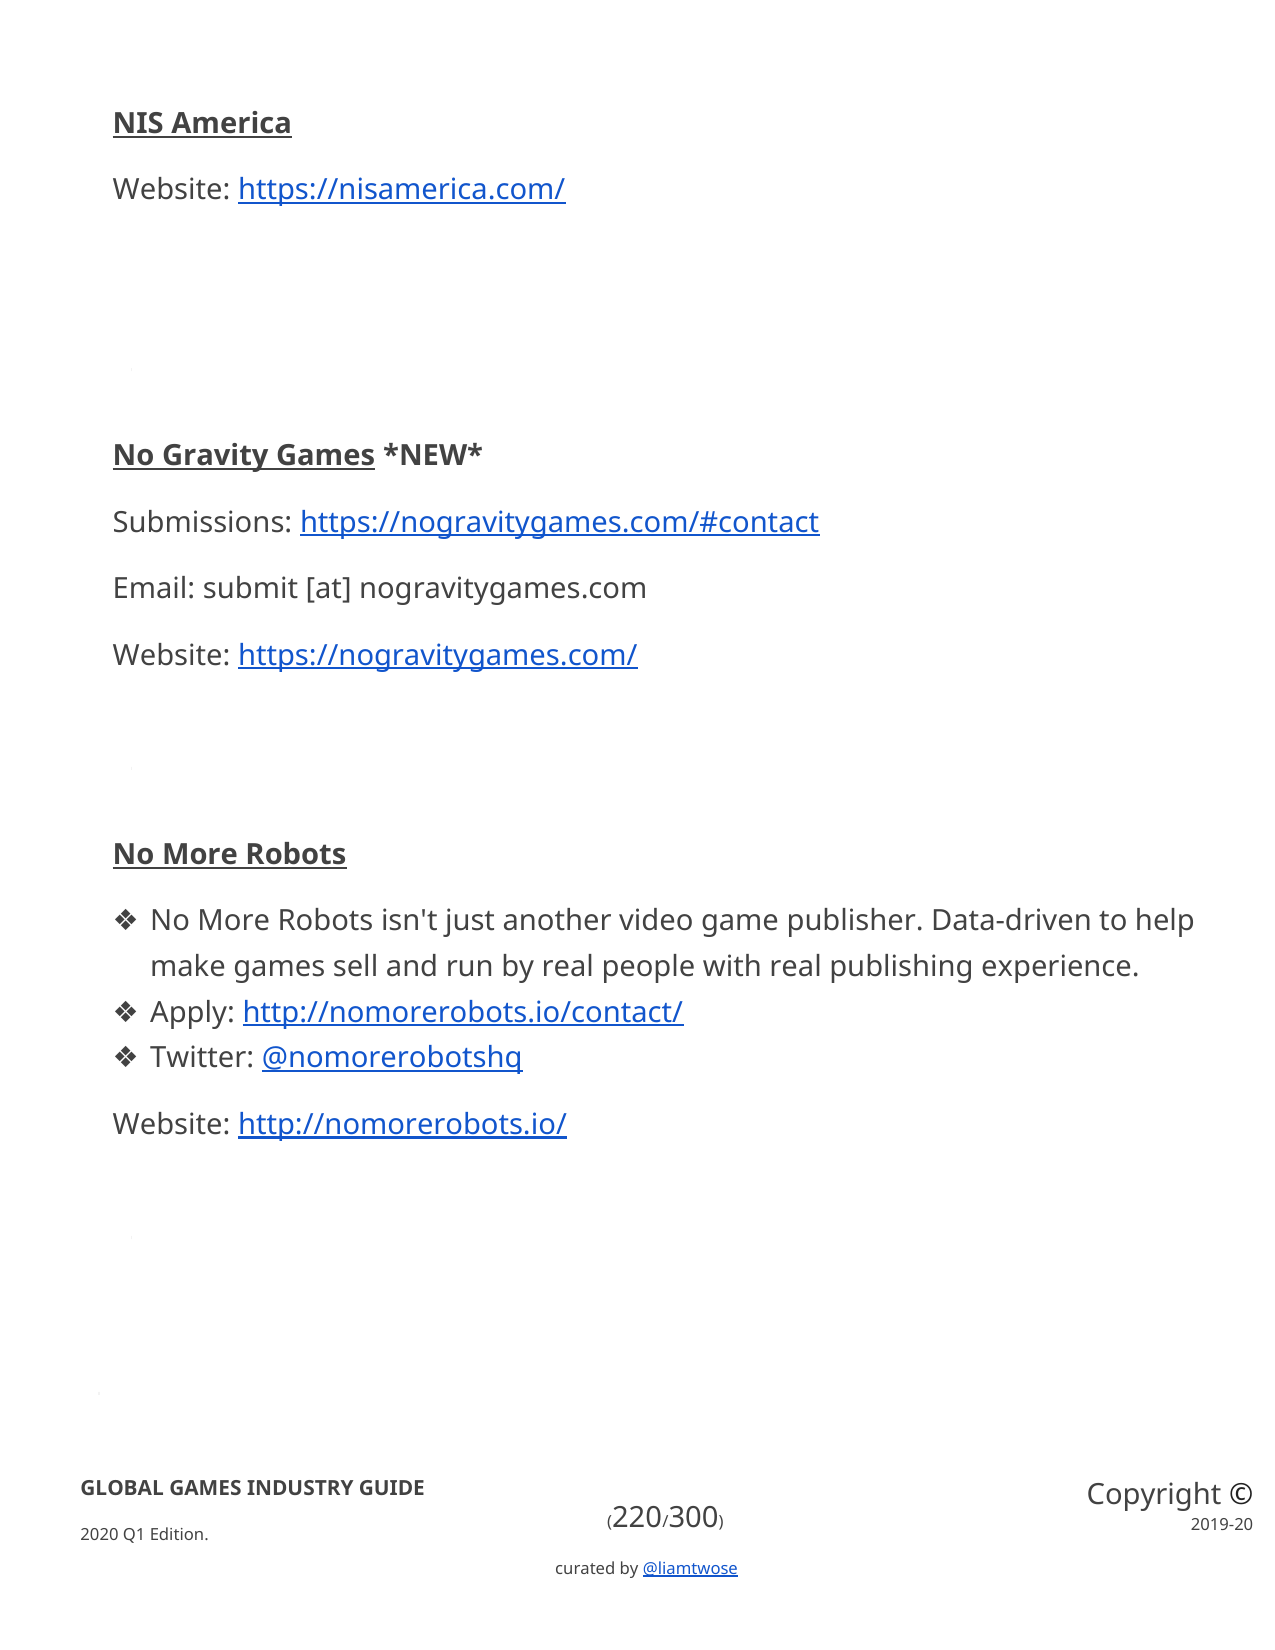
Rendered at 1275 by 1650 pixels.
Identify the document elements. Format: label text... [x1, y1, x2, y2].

list Apply: http://nomorerobots.io/contact/ [112, 991, 1200, 1031]
text NIS America [112, 102, 1200, 142]
text No Gravity Games *NEW* [112, 434, 1200, 474]
list Twitter: @nomorerobotshq [112, 1037, 1200, 1076]
text Website: https://nogravitygames.com/ [112, 634, 1200, 673]
text Submissions: https://nogravitygames.com/#contact [112, 501, 1200, 541]
list No More Robots isn't just another video game publisher. Data-driven to help make games sell and run by real people with real publishing experience. [112, 900, 1200, 985]
text Website: http://nomorerobots.io/ [112, 1103, 1200, 1143]
text Website: https://nisamerica.com/ [112, 169, 1200, 208]
text No More Robots [112, 833, 1200, 873]
text Email: submit [at] nogravitygames.com [112, 567, 1200, 607]
